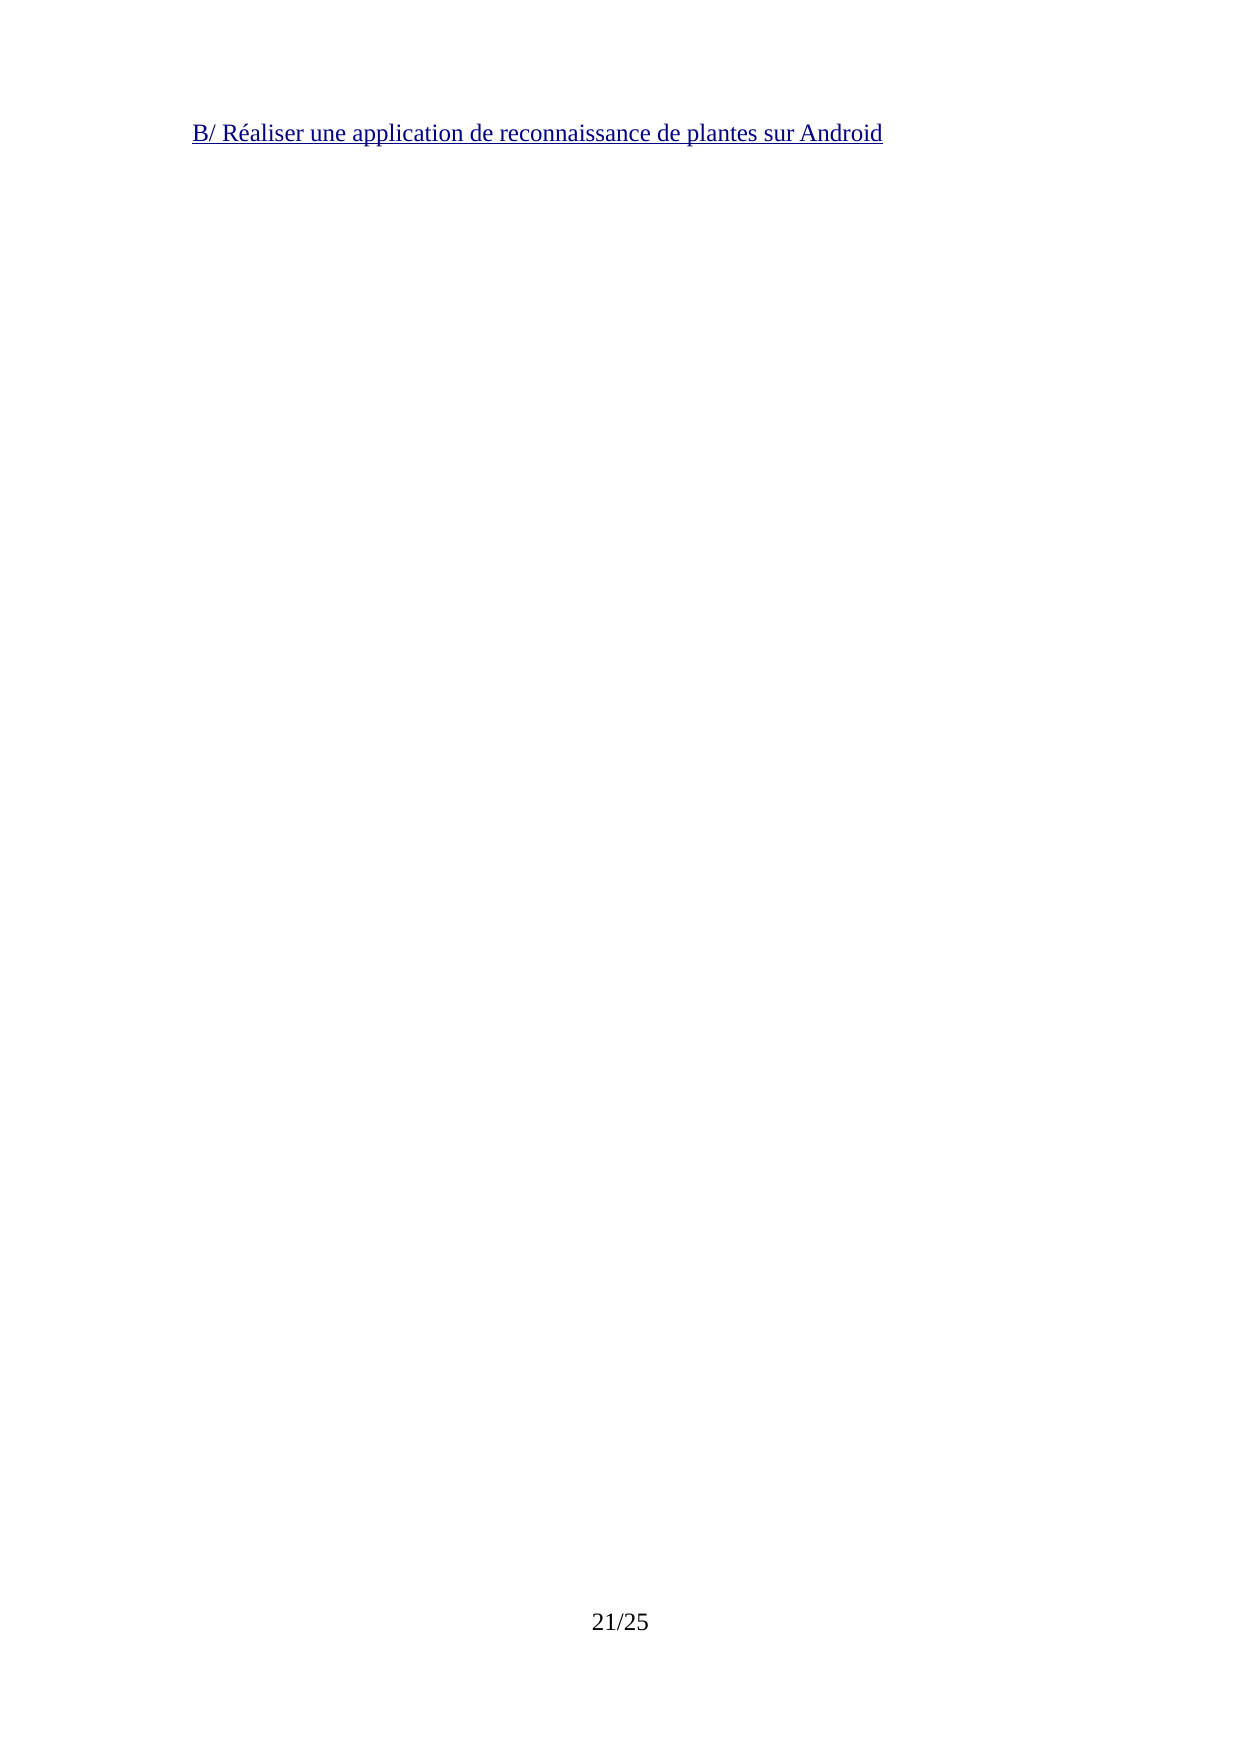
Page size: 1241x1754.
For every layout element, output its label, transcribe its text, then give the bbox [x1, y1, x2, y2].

text B/ Réaliser une application de reconnaissance de plantes sur Android [118, 118, 1122, 147]
